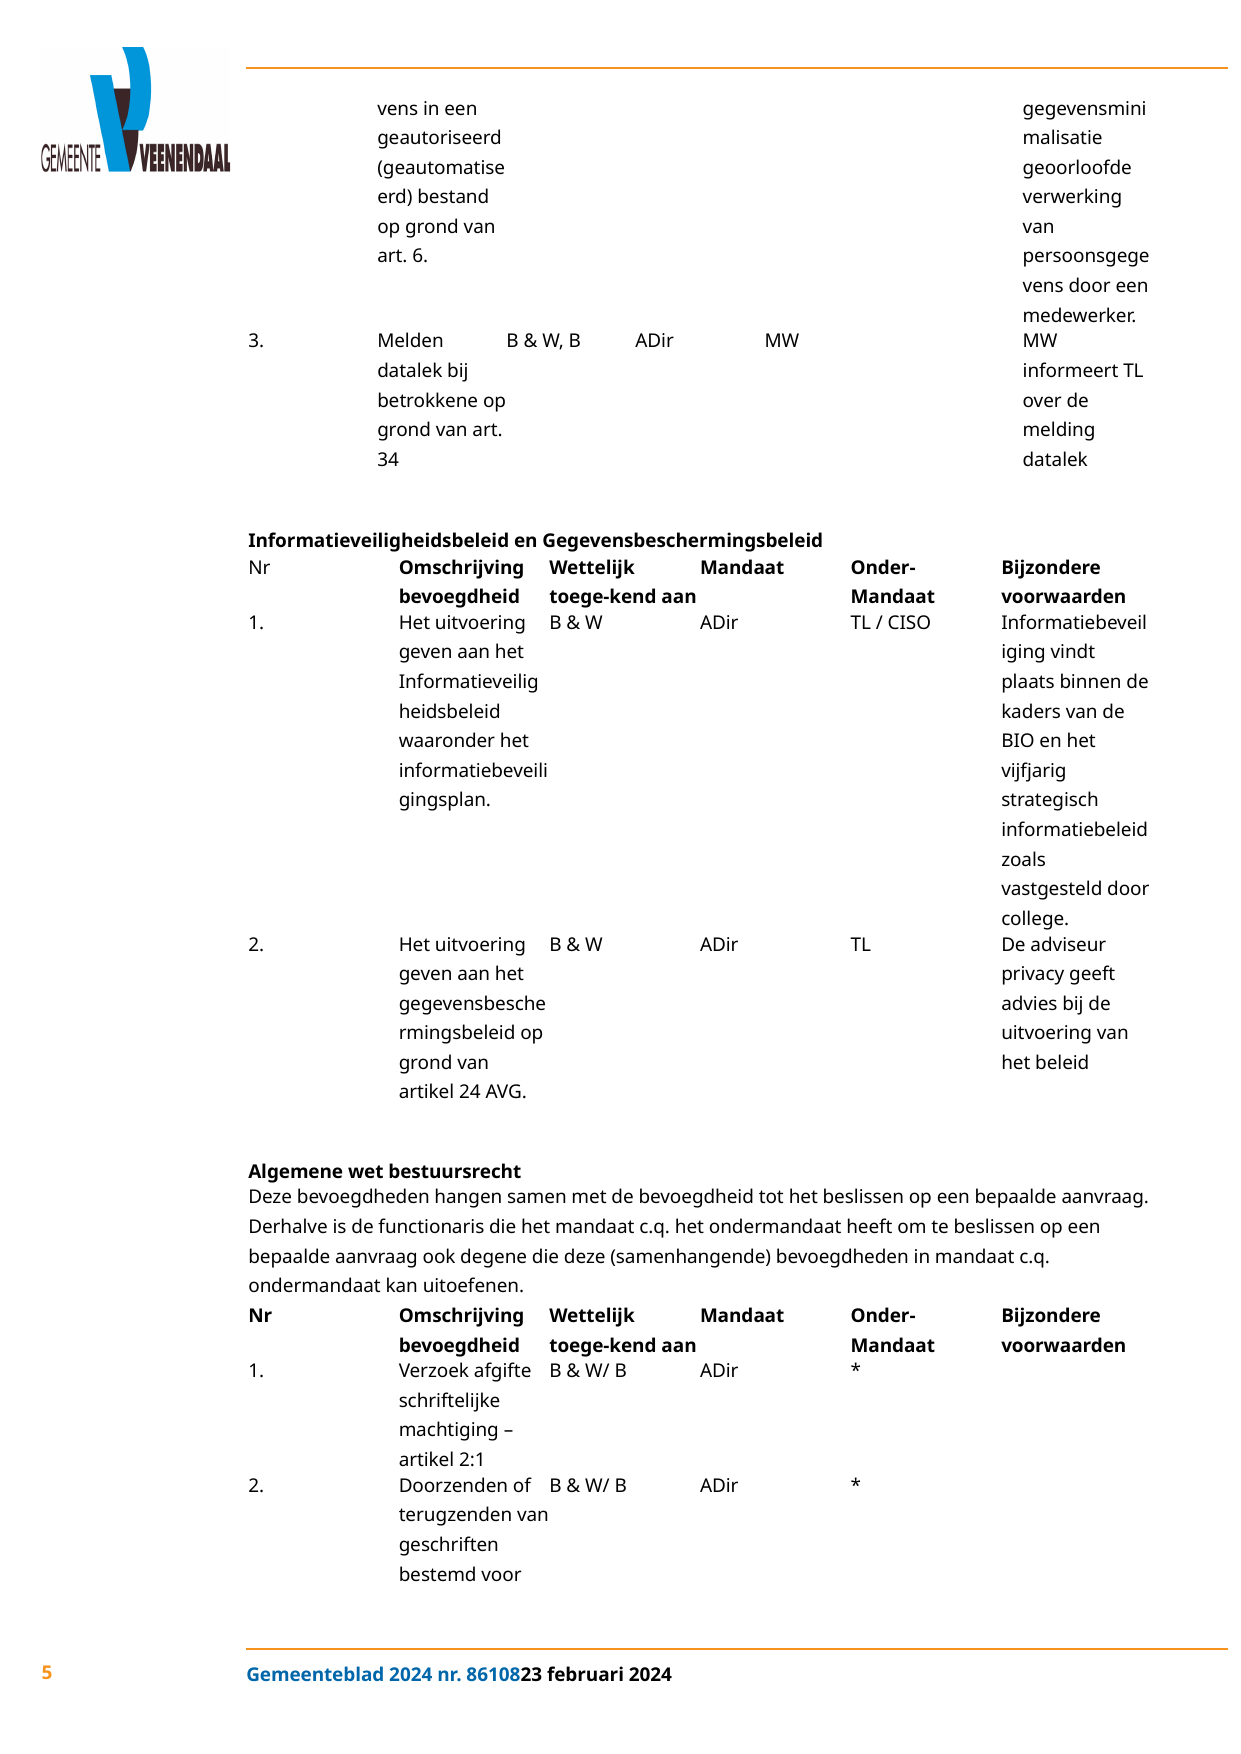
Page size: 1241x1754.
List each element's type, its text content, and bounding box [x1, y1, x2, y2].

table_cell Het uitvoering geven aan het gegevensbeschermingsbeleid op grond van artikel 24 AVG. [399, 931, 549, 1104]
table_header Onder- Mandaat [850, 1302, 1001, 1357]
table_cell MW [764, 328, 893, 472]
table_cell [248, 1472, 398, 1586]
table_cell 1. [248, 609, 398, 931]
table_header Omschrijving bevoegdheid [399, 554, 549, 609]
table_cell ADir [700, 609, 850, 931]
table_cell 2. [248, 931, 398, 1104]
table_cell * [850, 1358, 1001, 1472]
table_cell [635, 95, 764, 328]
table_cell B & W [549, 931, 700, 1104]
table_cell ADir [700, 1472, 850, 1586]
table_cell Melden datalek bij betrokkene op grond van art. 34 [377, 328, 506, 472]
table_header Wettelijk toege-kend aan [549, 554, 700, 609]
text Informatieveiligheidsbeleid en Gegevensbeschermingsbeleid [248, 525, 1152, 554]
table_cell gegevensminimalisatie geoorloofde verwerking van persoonsgegevens door een medewerker. [1023, 95, 1152, 328]
table_header Omschrijving bevoegdheid [399, 1302, 549, 1357]
table_cell [894, 328, 1022, 472]
table_cell ADir [635, 328, 764, 472]
picture [41, 47, 130, 172]
picture [123, 47, 231, 172]
table_cell [764, 95, 893, 328]
table_cell [506, 95, 635, 328]
table_header Nr [248, 1302, 398, 1357]
table_header Wettelijk toege-kend aan [549, 1302, 700, 1357]
table_header Nr [248, 554, 398, 609]
table_cell Informatiebeveiliging vindt plaats binnen de kaders van de BIO en het vijfjarig strategisch informatiebeleid zoals vastgesteld door college. [1001, 609, 1152, 931]
table_header Mandaat [700, 1302, 850, 1357]
table_cell B & W/ B [549, 1472, 700, 1586]
table_header Onder- Mandaat [850, 554, 1001, 609]
table_cell [894, 95, 1022, 328]
table_cell [1001, 1472, 1152, 1586]
table_cell Doorzenden of terugzenden van geschriften bestemd voor [399, 1472, 549, 1586]
table_header Mandaat [700, 554, 850, 609]
table_cell ADir [700, 1358, 850, 1472]
table_cell De adviseur privacy geeft advies bij de uitvoering van het beleid [1001, 931, 1152, 1104]
table_cell [248, 328, 377, 472]
table_cell Het uitvoering geven aan het Informatieveiligheidsbeleid waaronder het informatiebeveiligingsplan. [399, 609, 549, 931]
text Algemene wet bestuursrecht [248, 1158, 1152, 1184]
table_header Bijzondere voorwaarden [1001, 1302, 1152, 1357]
table_cell vens in een geautoriseerd (geautomatiseerd) bestand op grond van art. 6. [377, 95, 506, 328]
table_cell B & W [549, 609, 700, 931]
table_cell Verzoek afgifte schriftelijke machtiging – artikel 2:1 [399, 1358, 549, 1472]
table_cell * [850, 1472, 1001, 1586]
text Deze bevoegdheden hangen samen met de bevoegdheid tot het beslissen op een bepaalde aanvraag. Derhalve is de functionaris die het mandaat c.q. het ondermandaat heeft om te beslissen op een bepaalde aanvraag ook degene die deze (samenhangende) bevoegdheden in mandaat c.q. ondermandaat kan uitoefenen. [248, 1184, 1152, 1298]
table_header Bijzondere voorwaarden [1001, 554, 1152, 609]
table_cell B & W/ B [549, 1358, 700, 1472]
table_cell B & W, B [506, 328, 635, 472]
table_cell MW informeert TL over de melding datalek [1023, 328, 1152, 472]
table_cell [1001, 1358, 1152, 1472]
table_cell [248, 1358, 398, 1472]
table_cell ADir [700, 931, 850, 1104]
table_cell TL / CISO [850, 609, 1001, 931]
table_cell [248, 95, 377, 328]
table_cell TL [850, 931, 1001, 1104]
